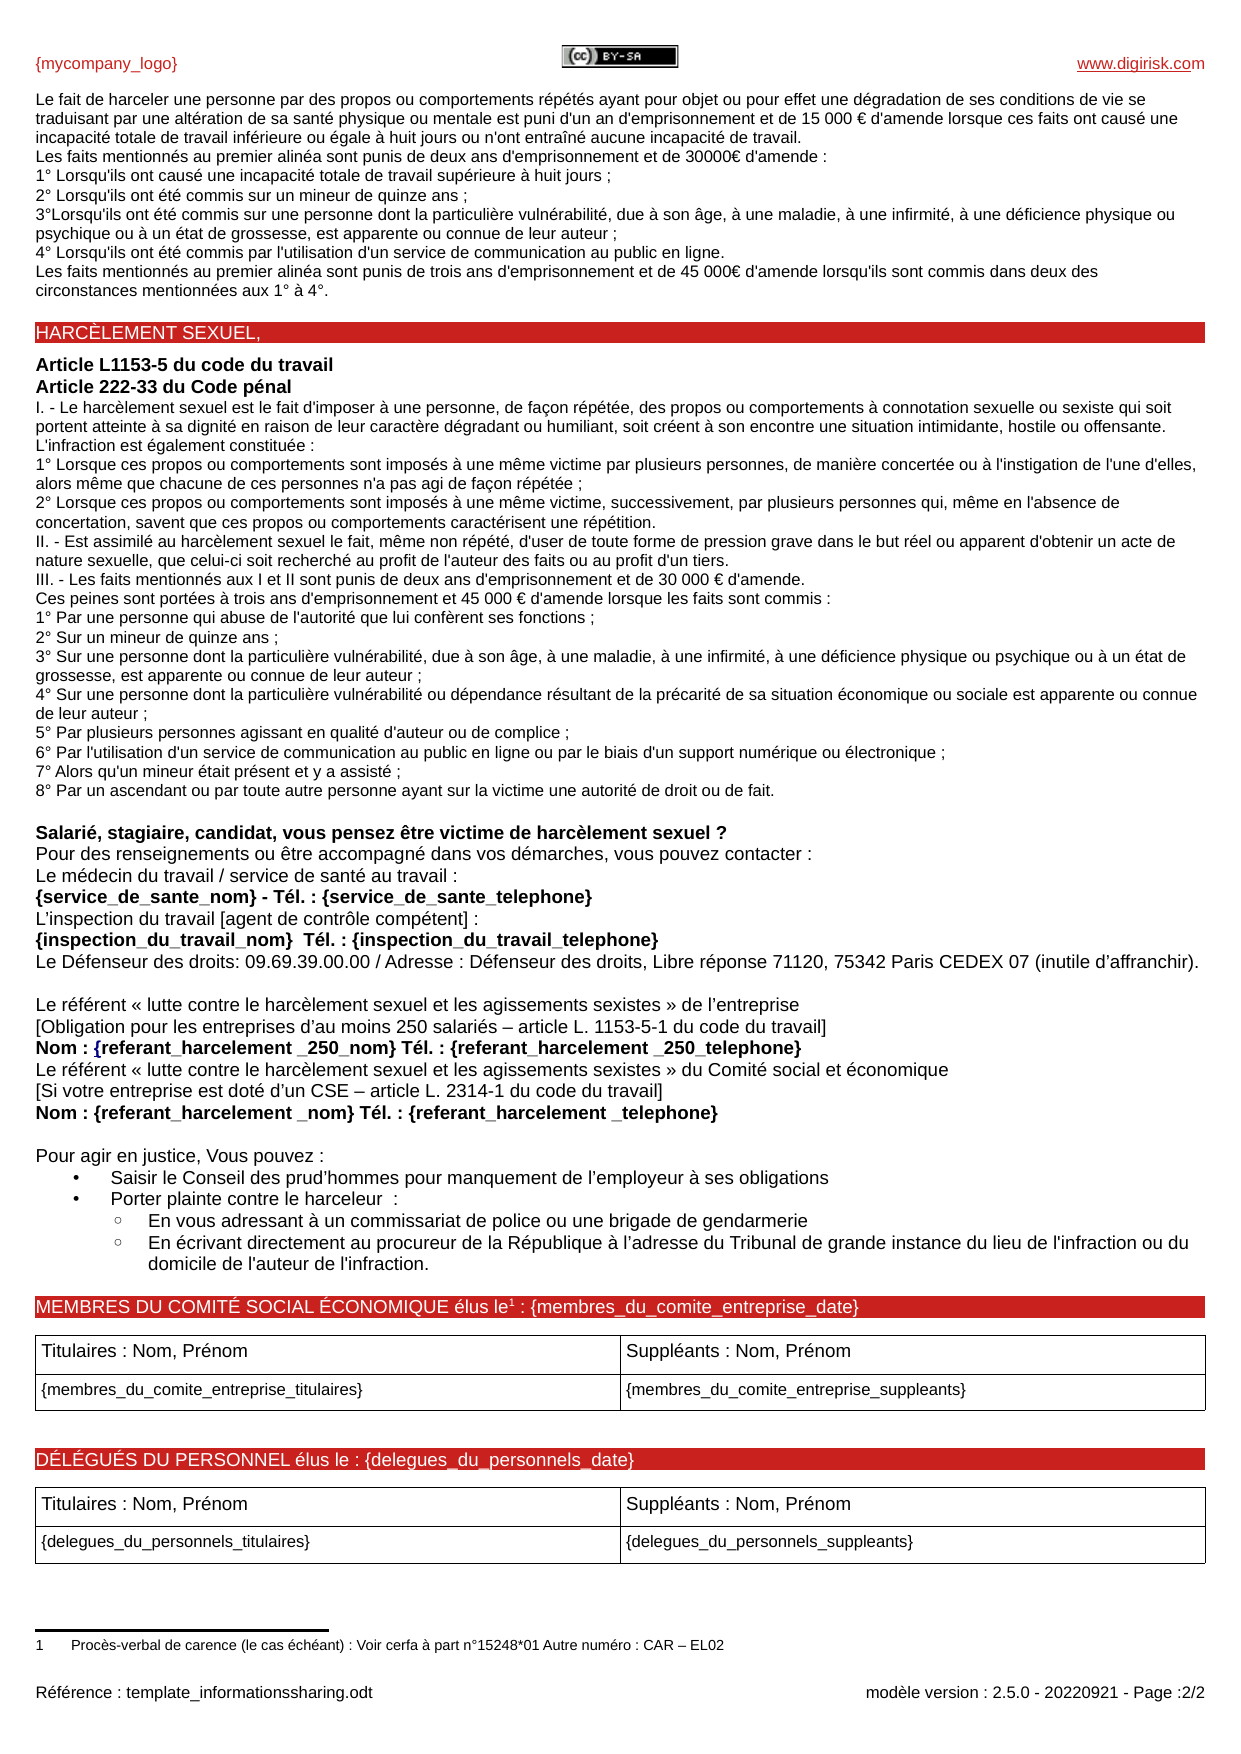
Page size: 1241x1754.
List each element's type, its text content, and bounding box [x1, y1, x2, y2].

text [Si votre entreprise est doté d’un CSE – article L. 2314-1 du code du travail] [35, 1080, 1205, 1102]
list Saisir le Conseil des prud’hommes pour manquement de l’employeur à ses obligations [73, 1166, 1205, 1188]
text MEMBRES DU COMITÉ SOCIAL ÉCONOMIQUE élus le : {membres_du_comite_entreprise_date} [35, 1296, 1205, 1318]
text II. - Est assimilé au harcèlement sexuel le fait, même non répété, d'user de toute forme de pression grave dans le but réel ou apparent d'obtenir un acte de nature sexuelle, que celui-ci soit recherché au profit de l'auteur des faits ou au profit d'un tiers. [35, 532, 1205, 570]
text {inspection_du_travail_nom} Tél. : {inspection_du_travail_telephone} [35, 929, 1205, 951]
text Le médecin du travail / service de santé au travail : [35, 864, 1205, 886]
list En écrivant directement au procureur de la République à l’adresse du Tribunal de grande instance du lieu de l'infraction ou du domicile de l'auteur de l'infraction. [110, 1231, 1205, 1275]
text III. - Les faits mentionnés aux I et II sont punis de deux ans d'emprisonnement et de 30 000 € d'amende. [35, 570, 1205, 589]
table_header Suppléants : Nom, Prénom [621, 1488, 1205, 1526]
text 2° Sur un mineur de quinze ans ; [35, 627, 1205, 647]
text 3° Sur une personne dont la particulière vulnérabilité, due à son âge, à une maladie, à une infirmité, à une déficience physique ou psychique ou à un état de grossesse, est apparente ou connue de leur auteur ; [35, 647, 1205, 685]
table_header Titulaires : Nom, Prénom [36, 1488, 620, 1526]
text Procès-verbal de carence (le cas échéant) : Voir cerfa à part n°15248*01 Autre numéro : CAR – EL02 [35, 1637, 1205, 1653]
text 4° Sur une personne dont la particulière vulnérabilité ou dépendance résultant de la précarité de sa situation économique ou sociale est apparente ou connue de leur auteur ; [35, 685, 1205, 723]
text Le Défenseur des droits: 09.69.39.00.00 / Adresse : Défenseur des droits, Libre réponse 71120, 75342 Paris CEDEX 07 (inutile d’affranchir). [35, 951, 1205, 972]
text 5° Par plusieurs personnes agissant en qualité d'auteur ou de complice ; [35, 723, 1205, 742]
text HARCÈLEMENT SEXUEL, [35, 322, 1205, 343]
text 8° Par un ascendant ou par toute autre personne ayant sur la victime une autorité de droit ou de fait. [35, 781, 1205, 800]
table_header Titulaires : Nom, Prénom [36, 1336, 620, 1373]
text Article L1153-5 du code du travail [35, 354, 1205, 376]
picture [561, 45, 679, 68]
list Porter plainte contre le harceleur : [73, 1188, 1205, 1210]
text DÉLÉGUÉS DU PERSONNEL élus le : {delegues_du_personnels_date} [35, 1448, 1205, 1470]
text Salarié, stagiaire, candidat, vous pensez être victime de harcèlement sexuel ? [35, 821, 1205, 843]
text Ces peines sont portées à trois ans d'emprisonnement et 45 000 € d'amende lorsque les faits sont commis : [35, 589, 1205, 608]
table_cell {delegues_du_personnels_suppleants} [621, 1527, 1205, 1562]
table_cell {membres_du_comite_entreprise_titulaires} [36, 1375, 620, 1410]
text [Obligation pour les entreprises d’au moins 250 salariés – article L. 1153-5-1 du code du travail] [35, 1016, 1205, 1037]
text Pour des renseignements ou être accompagné dans vos démarches, vous pouvez contacter : [35, 843, 1205, 864]
text Le référent « lutte contre le harcèlement sexuel et les agissements sexistes » du Comité social et économique [35, 1059, 1205, 1080]
text Pour agir en justice, Vous pouvez : [35, 1145, 1205, 1166]
text Article 222-33 du Code pénal [35, 376, 1205, 397]
text Le fait de harceler une personne par des propos ou comportements répétés ayant pour objet ou pour effet une dégradation de ses conditions de vie se traduisant par une altération de sa santé physique ou mentale est puni d'un an d'emprisonnement et de 15 000 € d'amende lorsque ces faits ont causé une incapacité totale de travail inférieure ou égale à huit jours ou n'ont entraîné aucune incapacité de travail. Les faits mentionnés au premier alinéa sont punis de deux ans d'emprisonnement et de 30000€ d'amende : 1° Lorsqu'ils ont causé une incapacité totale de travail supérieure à huit jours ; 2° Lorsqu'ils ont été commis sur un mineur de quinze ans ; 3°Lorsqu'ils ont été commis sur une personne dont la particulière vulnérabilité, due à son âge, à une maladie, à une infirmité, à une déficience physique ou psychique ou à un état de grossesse, est apparente ou connue de leur auteur ; 4° Lorsqu'ils ont été commis par l'utilisation d'un service de communication au public en ligne. Les faits mentionnés au premier alinéa sont punis de trois ans d'emprisonnement et de 45 000€ d'amende lorsqu'ils sont commis dans deux des circonstances mentionnées aux 1° à 4°. [35, 89, 1205, 300]
list En vous adressant à un commissariat de police ou une brigade de gendarmerie [110, 1210, 1205, 1231]
text Le référent « lutte contre le harcèlement sexuel et les agissements sexistes » de l’entreprise [35, 994, 1205, 1016]
table_header Suppléants : Nom, Prénom [621, 1336, 1205, 1373]
text 1° Lorsque ces propos ou comportements sont imposés à une même victime par plusieurs personnes, de manière concertée ou à l'instigation de l'une d'elles, alors même que chacune de ces personnes n'a pas agi de façon répétée ; [35, 455, 1205, 493]
text L’inspection du travail [agent de contrôle compétent] : [35, 908, 1205, 929]
text 6° Par l'utilisation d'un service de communication au public en ligne ou par le biais d'un support numérique ou électronique ; [35, 742, 1205, 762]
text 1° Par une personne qui abuse de l'autorité que lui confèrent ses fonctions ; [35, 608, 1205, 627]
text L'infraction est également constituée : [35, 436, 1205, 455]
text {service_de_sante_nom} - Tél. : {service_de_sante_telephone} [35, 886, 1205, 908]
text Nom : {referant_harcelement _nom} Tél. : {referant_harcelement _telephone} [35, 1102, 1205, 1123]
text 7° Alors qu'un mineur était présent et y a assisté ; [35, 762, 1205, 781]
text I. - Le harcèlement sexuel est le fait d'imposer à une personne, de façon répétée, des propos ou comportements à connotation sexuelle ou sexiste qui soit portent atteinte à sa dignité en raison de leur caractère dégradant ou humiliant, soit créent à son encontre une situation intimidante, hostile ou offensante. [35, 397, 1205, 436]
table_cell {membres_du_comite_entreprise_suppleants} [621, 1375, 1205, 1410]
table_cell {delegues_du_personnels_titulaires} [36, 1527, 620, 1562]
text 2° Lorsque ces propos ou comportements sont imposés à une même victime, successivement, par plusieurs personnes qui, même en l'absence de concertation, savent que ces propos ou comportements caractérisent une répétition. [35, 493, 1205, 532]
text Nom : {referant_harcelement _250_nom} Tél. : {referant_harcelement _250_telephone} [35, 1037, 1205, 1059]
